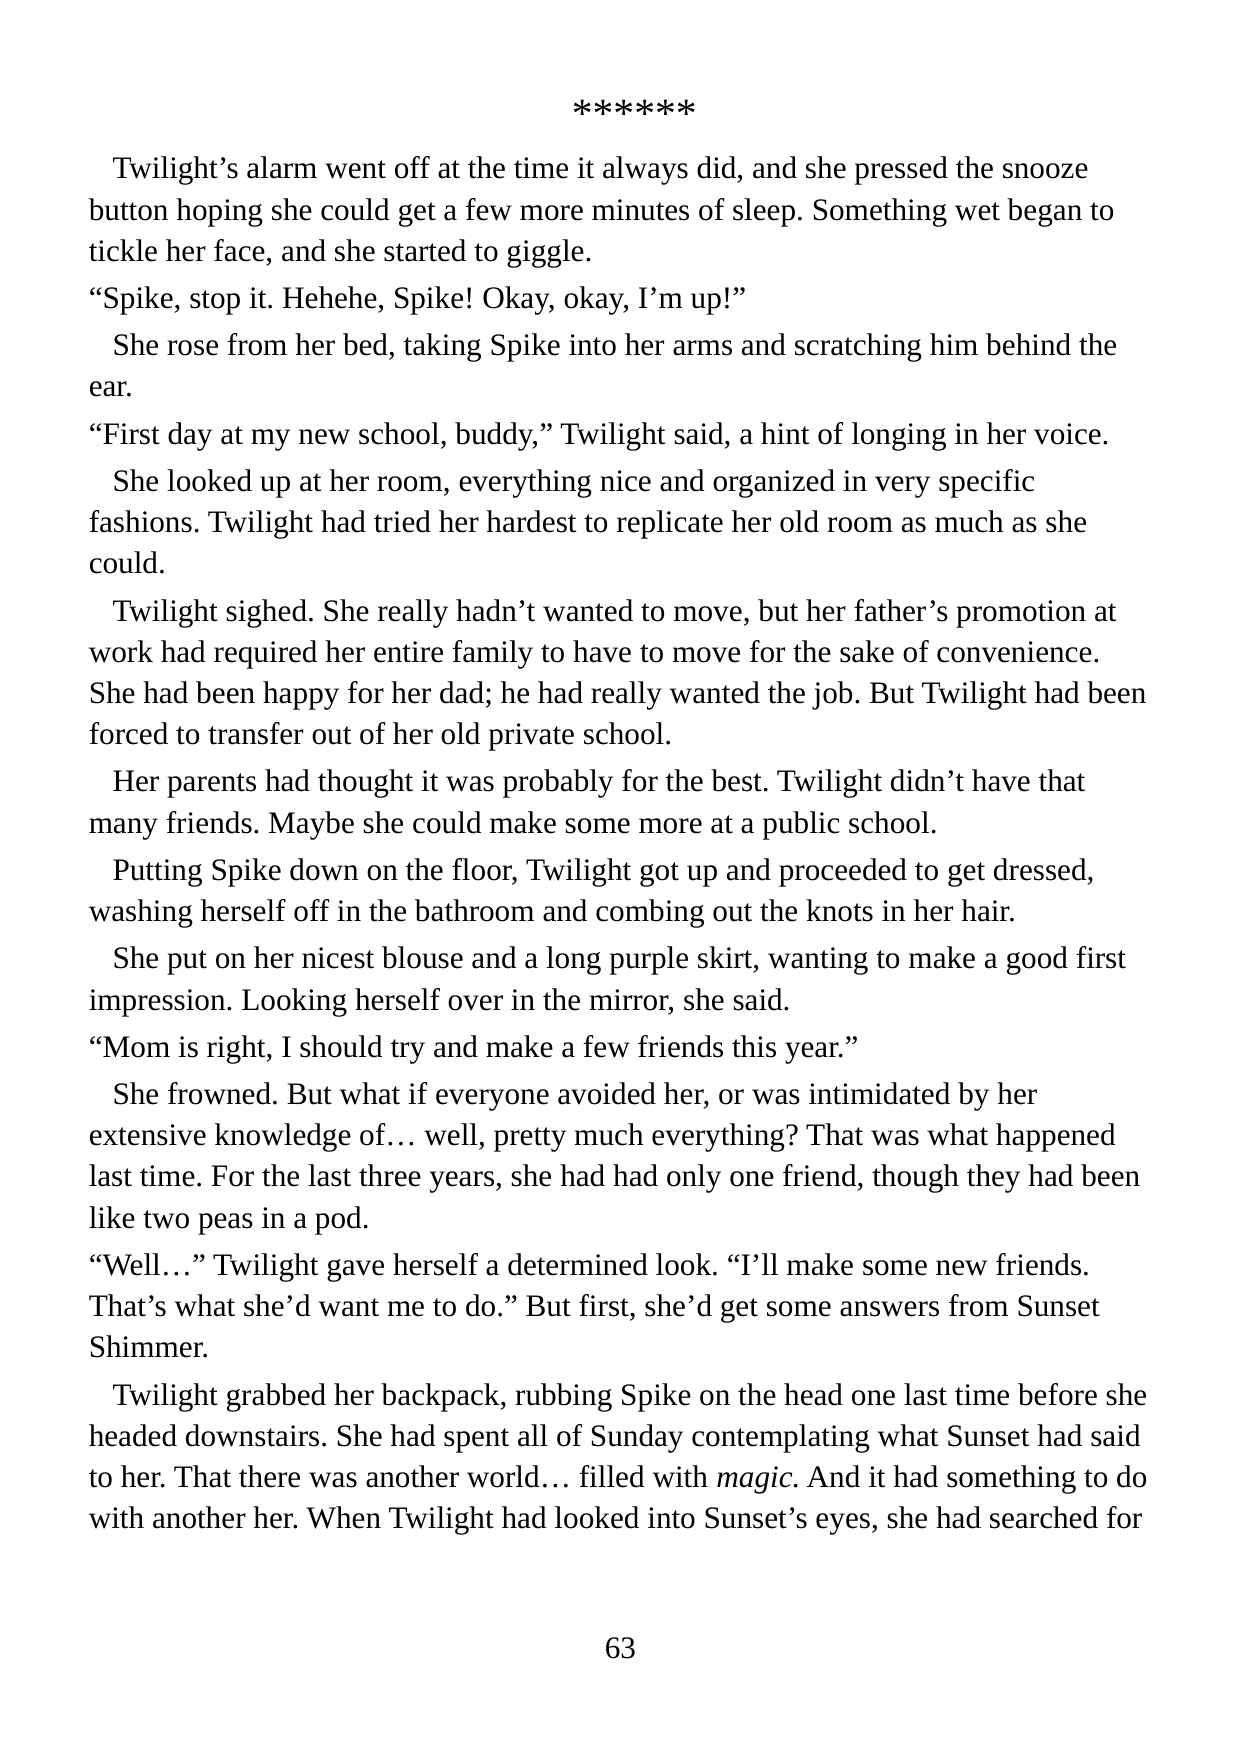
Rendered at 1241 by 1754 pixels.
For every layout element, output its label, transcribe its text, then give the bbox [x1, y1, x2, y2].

text She rose from her bed, taking Spike into her arms and scratching him behind the ear. [88, 326, 1152, 404]
text “Spike, stop it. Hehehe, Spike! Okay, okay, I’m up!” [88, 279, 1152, 315]
text Twilight’s alarm went off at the time it always did, and she pressed the snooze button hoping she could get a few more minutes of sleep. Something wet began to tickle her face, and she started to giggle. [88, 149, 1152, 268]
text Twilight grabbed her backpack, rubbing Spike on the head one last time before she headed downstairs. She had spent all of Sunday contemplating what Sunset had said to her. That there was another world… filled with magic. And it had something to do with another her. When Twilight had looked into Sunset’s eyes, she had searched for [88, 1376, 1152, 1536]
text She looked up at her room, everything nice and organized in very specific fashions. Twilight had tried her hardest to replicate her old room as much as she could. [88, 462, 1152, 581]
text Putting Spike down on the floor, Twilight got up and proceeded to get dressed, washing herself off in the bathroom and combing out the knots in her hair. [88, 851, 1152, 928]
text She put on her nicest blouse and a long purple skirt, wanting to make a good first impression. Looking herself over in the mirror, she said. [88, 939, 1152, 1017]
text “Mom is right, I should try and make a few friends this year.” [88, 1028, 1152, 1064]
text ****** [88, 88, 1152, 136]
text Twilight sighed. She really hadn’t wanted to move, but her father’s promotion at work had required her entire family to have to move for the sake of convenience. She had been happy for her dad; he had really wanted the job. But Twilight had been forced to transfer out of her old private school. [88, 592, 1152, 751]
text She frowned. But what if everyone avoided her, or was intimidated by her extensive knowledge of… well, pretty much everything? That was what happened last time. For the last three years, she had had only one friend, though they had been like two peas in a pod. [88, 1075, 1152, 1235]
text Her parents had thought it was probably for the best. Twilight didn’t have that many friends. Maybe she could make some more at a public school. [88, 763, 1152, 840]
text “First day at my new school, buddy,” Twilight said, a hint of longing in her voice. [88, 415, 1152, 451]
text “Well…” Twilight gave herself a determined look. “I’ll make some new friends. That’s what she’d want me to do.” But first, she’d get some answers from Sunset Shimmer. [88, 1246, 1152, 1364]
